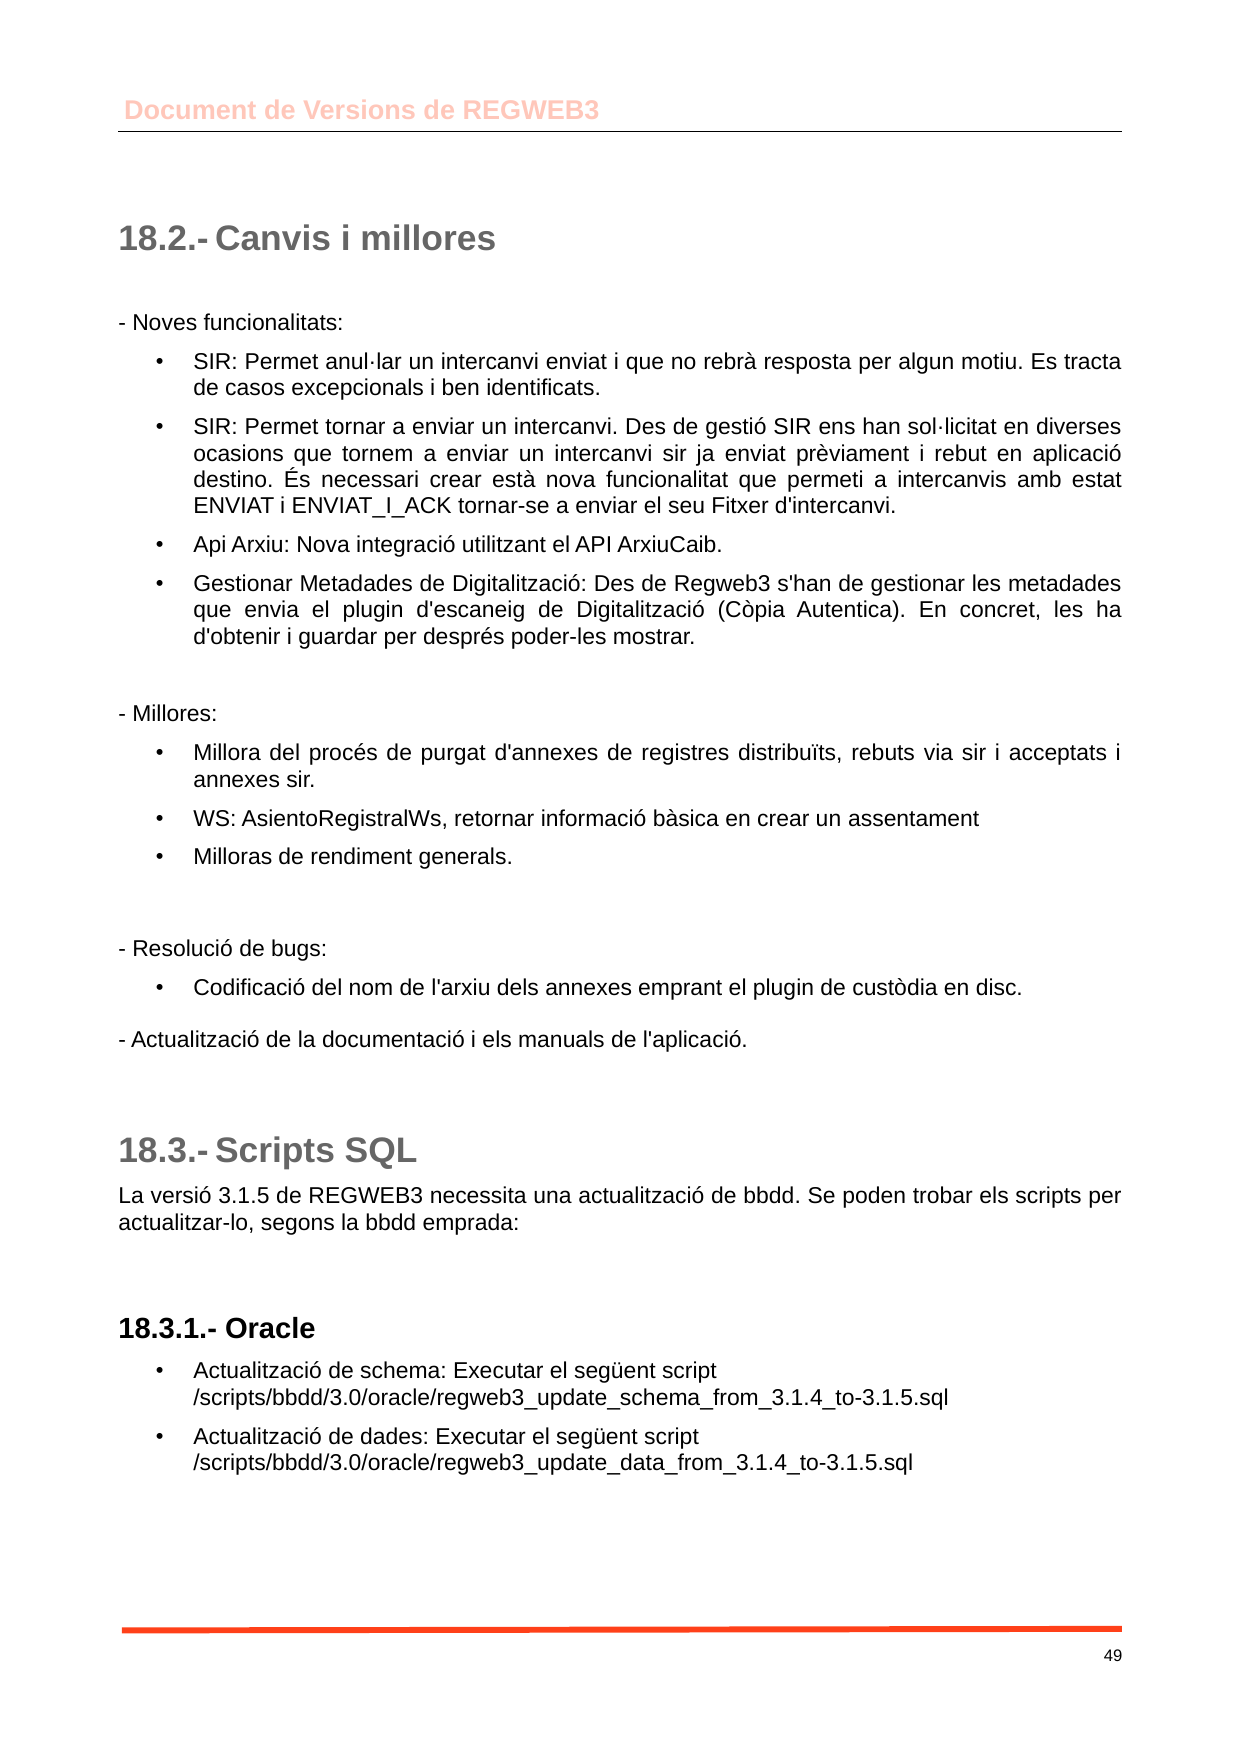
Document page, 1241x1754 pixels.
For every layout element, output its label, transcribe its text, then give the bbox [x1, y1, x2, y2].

subtitle Canvis i millores [118, 217, 1122, 258]
text - Resolució de bugs: [118, 935, 1122, 961]
text La versió 3.1.5 de REGWEB3 necessita una actualització de bbdd. Se poden trobar els scripts per actualitzar-lo, segons la bbdd emprada: [118, 1182, 1122, 1235]
list Actualització de dades: Executar el següent script /scripts/bbdd/3.0/oracle/regweb3_update_data_from_3.1.4_to-3.1.5.sql [156, 1423, 1122, 1475]
list Milloras de rendiment generals. [156, 843, 1122, 870]
subtitle Oracle [118, 1311, 1122, 1345]
text - Millores: [118, 700, 1122, 727]
text - Noves funcionalitats: [118, 309, 1122, 336]
list Api Arxiu: Nova integració utilitzant el API ArxiuCaib. [156, 531, 1122, 557]
subtitle Scripts SQL [118, 1129, 1122, 1170]
list WS: AsientoRegistralWs, retornar informació bàsica en crear un assentament [156, 804, 1122, 831]
list SIR: Permet tornar a enviar un intercanvi. Des de gestió SIR ens han sol·licitat en diverses ocasions que tornem a enviar un intercanvi sir ja enviat prèviament i rebut en aplicació destino. És necessari crear està nova funcionalitat que permeti a intercanvis amb estat ENVIAT i ENVIAT_I_ACK tornar-se a enviar el seu Fitxer d'intercanvi. [156, 413, 1122, 519]
list Millora del procés de purgat d'annexes de registres distribuïts, rebuts via sir i acceptats i annexes sir. [156, 739, 1122, 792]
list Actualització de schema: Executar el següent script /scripts/bbdd/3.0/oracle/regweb3_update_schema_from_3.1.4_to-3.1.5.sql [156, 1357, 1122, 1410]
list Gestionar Metadades de Digitalització: Des de Regweb3 s'han de gestionar les metadades que envia el plugin d'escaneig de Digitalització (Còpia Autentica). En concret, les ha d'obtenir i guardar per després poder-les mostrar. [156, 570, 1122, 649]
list Codificació del nom de l'arxiu dels annexes emprant el plugin de custòdia en disc. [156, 974, 1122, 1000]
list SIR: Permet anul·lar un intercanvi enviat i que no rebrà resposta per algun motiu. Es tracta de casos excepcionals i ben identificats. [156, 348, 1122, 401]
text - Actualització de la documentació i els manuals de l'aplicació. [118, 1026, 1122, 1053]
